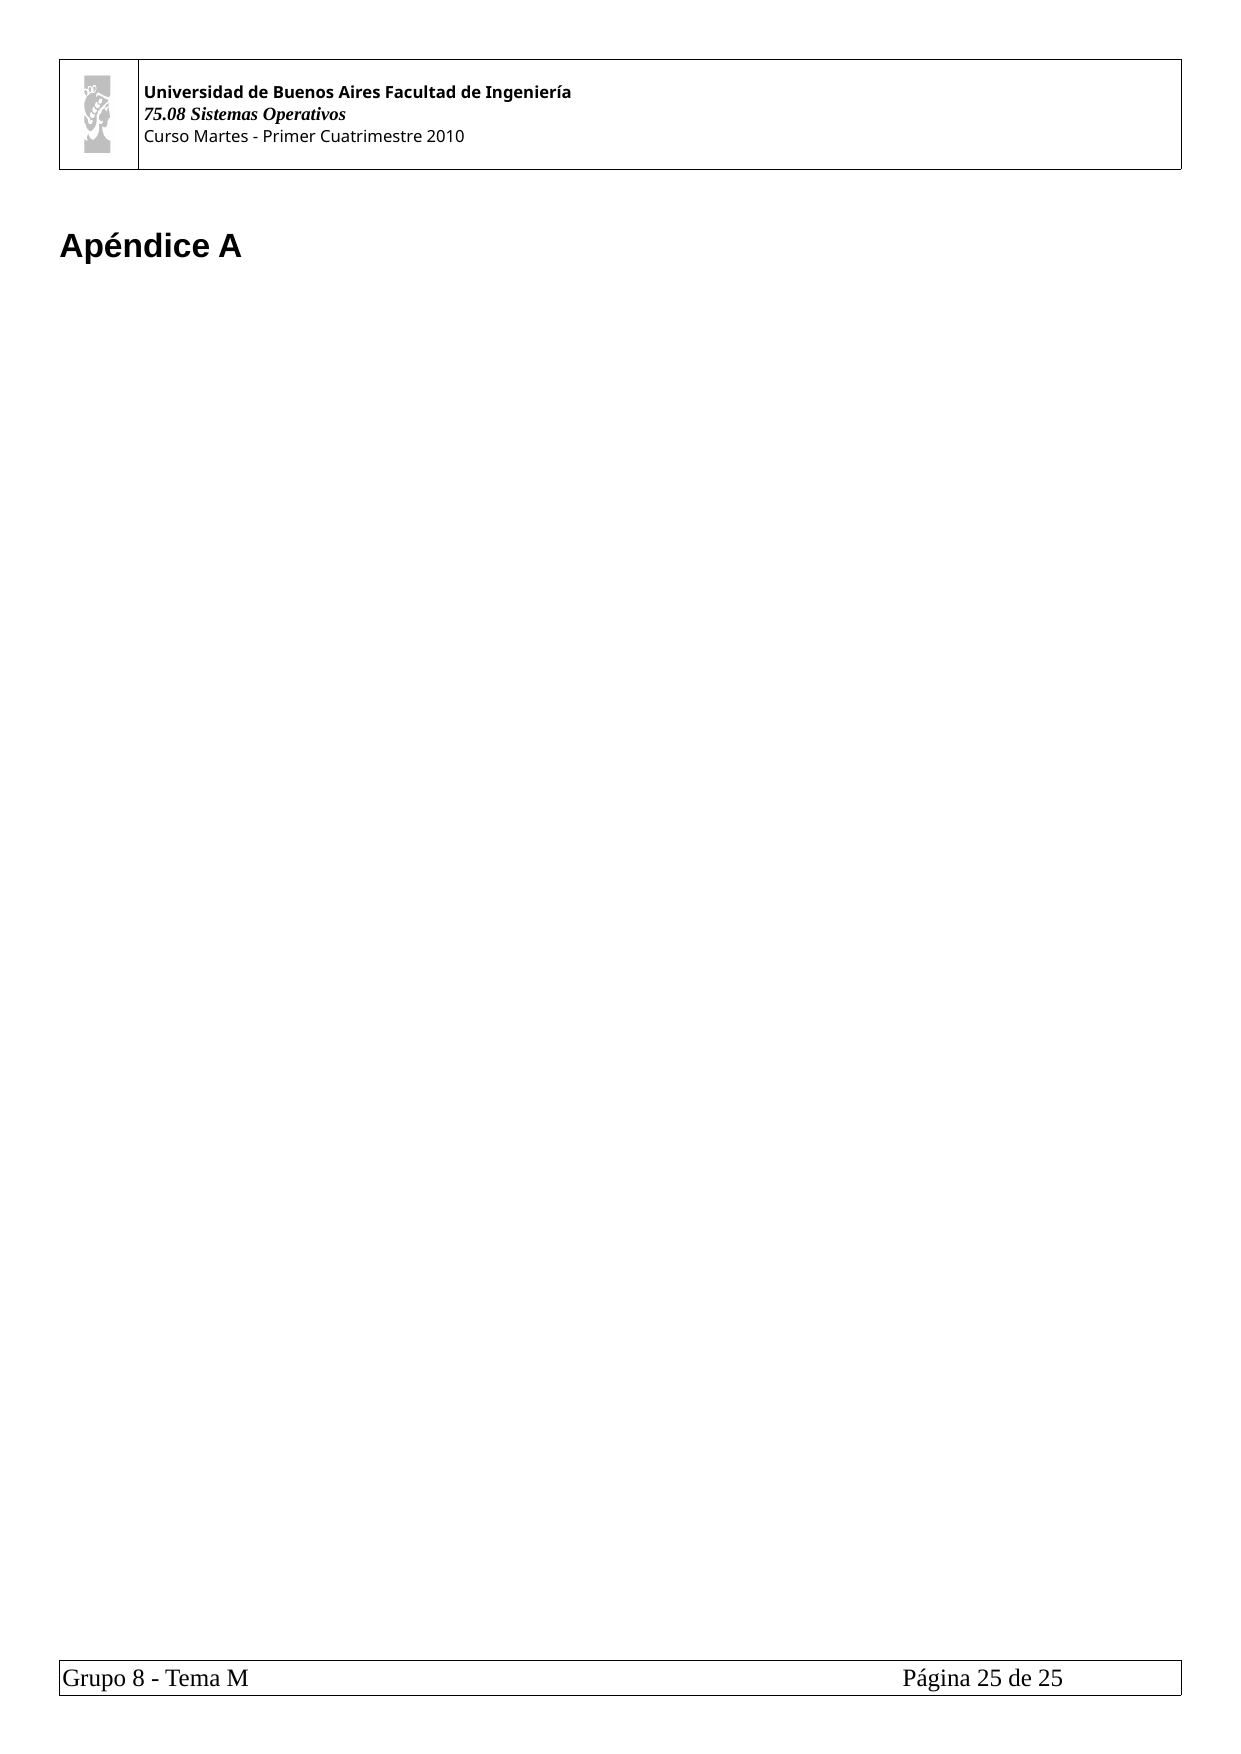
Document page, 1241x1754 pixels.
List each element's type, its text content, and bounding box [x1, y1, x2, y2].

subtitle Apéndice A [59, 226, 1181, 265]
picture [83, 73, 114, 155]
